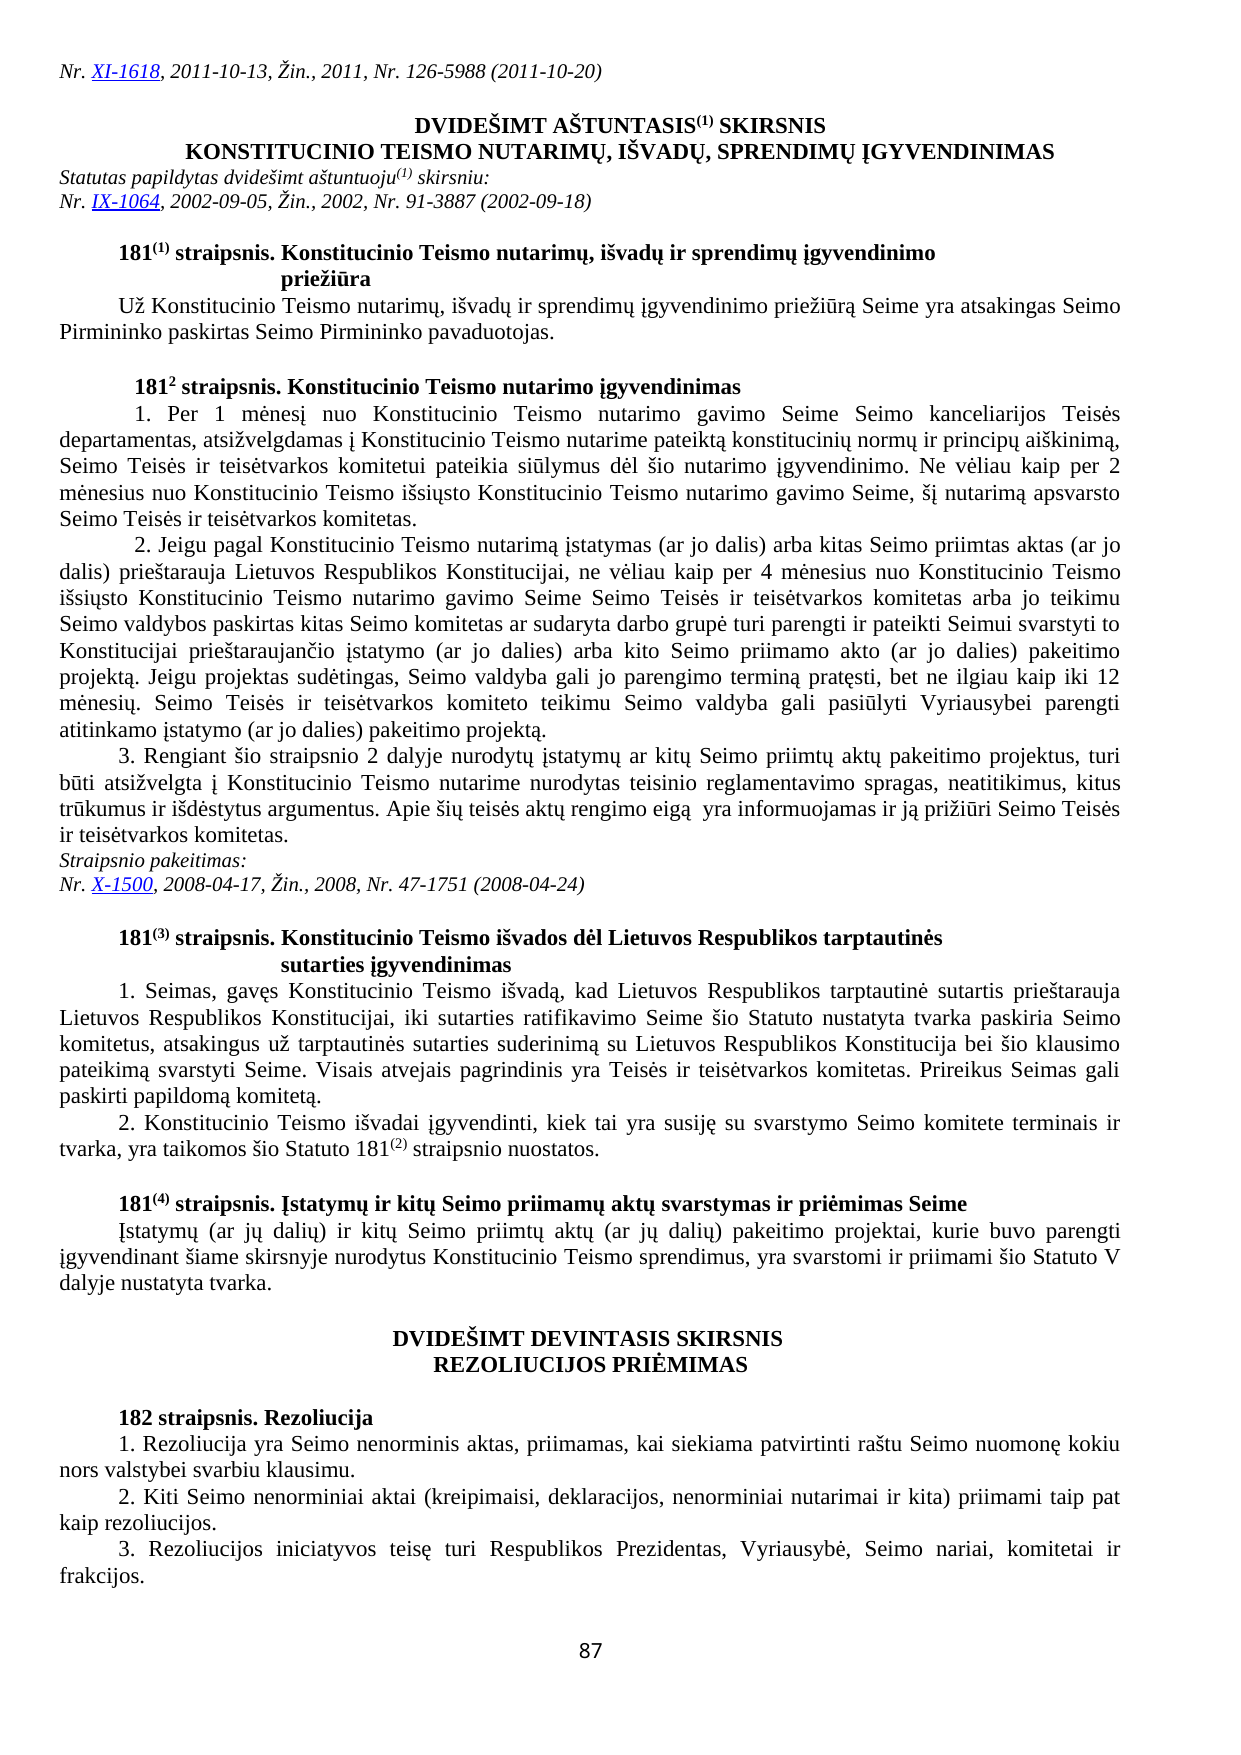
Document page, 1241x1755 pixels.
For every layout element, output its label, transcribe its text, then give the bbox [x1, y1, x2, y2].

text 182 straipsnis. Rezoliucija [59, 1404, 1122, 1430]
text 1812 straipsnis. Konstitucinio Teismo nutarimo įgyvendinimas [59, 373, 1122, 399]
text sutarties įgyvendinimas [59, 951, 1122, 977]
text 1. Seimas, gavęs Konstitucinio Teismo išvadą, kad Lietuvos Respublikos tarptautinė sutartis prieštarauja Lietuvos Respublikos Konstitucijai, iki sutarties ratifikavimo Seime šio Statuto nustatyta tvarka paskiria Seimo komitetus, atsakingus už tarptautinės sutarties suderinimą su Lietuvos Respublikos Konstitucija bei šio klausimo pateikimą svarstyti Seime. Visais atvejais pagrindinis yra Teisės ir teisėtvarkos komitetas. Prireikus Seimas gali paskirti papildomą komitetą. [59, 977, 1122, 1109]
text 3. Rengiant šio straipsnio 2 dalyje nurodytų įstatymų ar kitų Seimo priimtų aktų pakeitimo projektus, turi būti atsižvelgta į Konstitucinio Teismo nutarime nurodytas teisinio reglamentavimo spragas, neatitikimus, kitus trūkumus ir išdėstytus argumentus. Apie šių teisės aktų rengimo eigą yra informuojamas ir ją prižiūri Seimo Teisės ir teisėtvarkos komitetas. [59, 742, 1122, 848]
text 3. Rezoliucijos iniciatyvos teisę turi Respublikos Prezidentas, Vyriausybė, Seimo nariai, komitetai ir frakcijos. [59, 1535, 1122, 1588]
text priežiūra [59, 265, 1122, 292]
text 181(4) straipsnis. Įstatymų ir kitų Seimo priimamų aktų svarstymas ir priėmimas Seime [59, 1190, 1122, 1217]
text DVIDEŠIMT AŠTUNTASIS(1) SKIRSNIS [59, 112, 1122, 138]
text DVIDEŠIMT DEVINTASIS SKIRSNIS [59, 1324, 1122, 1351]
text 181(3) straipsnis. Konstitucinio Teismo išvados dėl Lietuvos Respublikos tarptautinės [59, 924, 1122, 951]
text KONSTITUCINIO TEISMO NUTARIMŲ, IŠVADŲ, SPRENDIMŲ ĮGYVENDINIMAS [59, 138, 1122, 164]
text REZOLIUCIJOS PRIĖMIMAS [59, 1351, 1122, 1377]
text Straipsnio pakeitimas: [59, 848, 1122, 872]
text Nr. X-1500, 2008-04-17, Žin., 2008, Nr. 47-1751 (2008-04-24) [59, 872, 1122, 896]
text 2. Jeigu pagal Konstitucinio Teismo nutarimą įstatymas (ar jo dalis) arba kitas Seimo priimtas aktas (ar jo dalis) prieštarauja Lietuvos Respublikos Konstitucijai, ne vėliau kaip per 4 mėnesius nuo Konstitucinio Teismo išsiųsto Konstitucinio Teismo nutarimo gavimo Seime Seimo Teisės ir teisėtvarkos komitetas arba jo teikimu Seimo valdybos paskirtas kitas Seimo komitetas ar sudaryta darbo grupė turi parengti ir pateikti Seimui svarstyti to Konstitucijai prieštaraujančio įstatymo (ar jo dalies) arba kito Seimo priimamo akto (ar jo dalies) pakeitimo projektą. Jeigu projektas sudėtingas, Seimo valdyba gali jo parengimo terminą pratęsti, bet ne ilgiau kaip iki 12 mėnesių. Seimo Teisės ir teisėtvarkos komiteto teikimu Seimo valdyba gali pasiūlyti Vyriausybei parengti atitinkamo įstatymo (ar jo dalies) pakeitimo projektą. [59, 531, 1122, 742]
text Už Konstitucinio Teismo nutarimų, išvadų ir sprendimų įgyvendinimo priežiūrą Seime yra atsakingas Seimo Pirmininko paskirtas Seimo Pirmininko pavaduotojas. [59, 292, 1122, 344]
text Įstatymų (ar jų dalių) ir kitų Seimo priimtų aktų (ar jų dalių) pakeitimo projektai, kurie buvo parengti įgyvendinant šiame skirsnyje nurodytus Konstitucinio Teismo sprendimus, yra svarstomi ir priimami šio Statuto V dalyje nustatyta tvarka. [59, 1217, 1122, 1296]
text 1. Per 1 mėnesį nuo Konstitucinio Teismo nutarimo gavimo Seime Seimo kanceliarijos Teisės departamentas, atsižvelgdamas į Konstitucinio Teismo nutarime pateiktą konstitucinių normų ir principų aiškinimą, Seimo Teisės ir teisėtvarkos komitetui pateikia siūlymus dėl šio nutarimo įgyvendinimo. Ne vėliau kaip per 2 mėnesius nuo Konstitucinio Teismo išsiųsto Konstitucinio Teismo nutarimo gavimo Seime, šį nutarimą apsvarsto Seimo Teisės ir teisėtvarkos komitetas. [59, 399, 1122, 531]
text Nr. XI-1618, 2011-10-13, Žin., 2011, Nr. 126-5988 (2011-10-20) [59, 59, 1122, 83]
text Nr. IX-1064, 2002-09-05, Žin., 2002, Nr. 91-3887 (2002-09-18) [59, 189, 1122, 213]
text 2. Kiti Seimo nenorminiai aktai (kreipimaisi, deklaracijos, nenorminiai nutarimai ir kita) priimami taip pat kaip rezoliucijos. [59, 1483, 1122, 1535]
text 1. Rezoliucija yra Seimo nenorminis aktas, priimamas, kai siekiama patvirtinti raštu Seimo nuomonę kokiu nors valstybei svarbiu klausimu. [59, 1430, 1122, 1483]
text 181(1) straipsnis. Konstitucinio Teismo nutarimų, išvadų ir sprendimų įgyvendinimo [59, 239, 1122, 265]
text Statutas papildytas dvidešimt aštuntuoju(1) skirsniu: [59, 164, 1122, 189]
text 2. Konstitucinio Teismo išvadai įgyvendinti, kiek tai yra susiję su svarstymo Seimo komitete terminais ir tvarka, yra taikomos šio Statuto 181(2) straipsnio nuostatos. [59, 1109, 1122, 1162]
